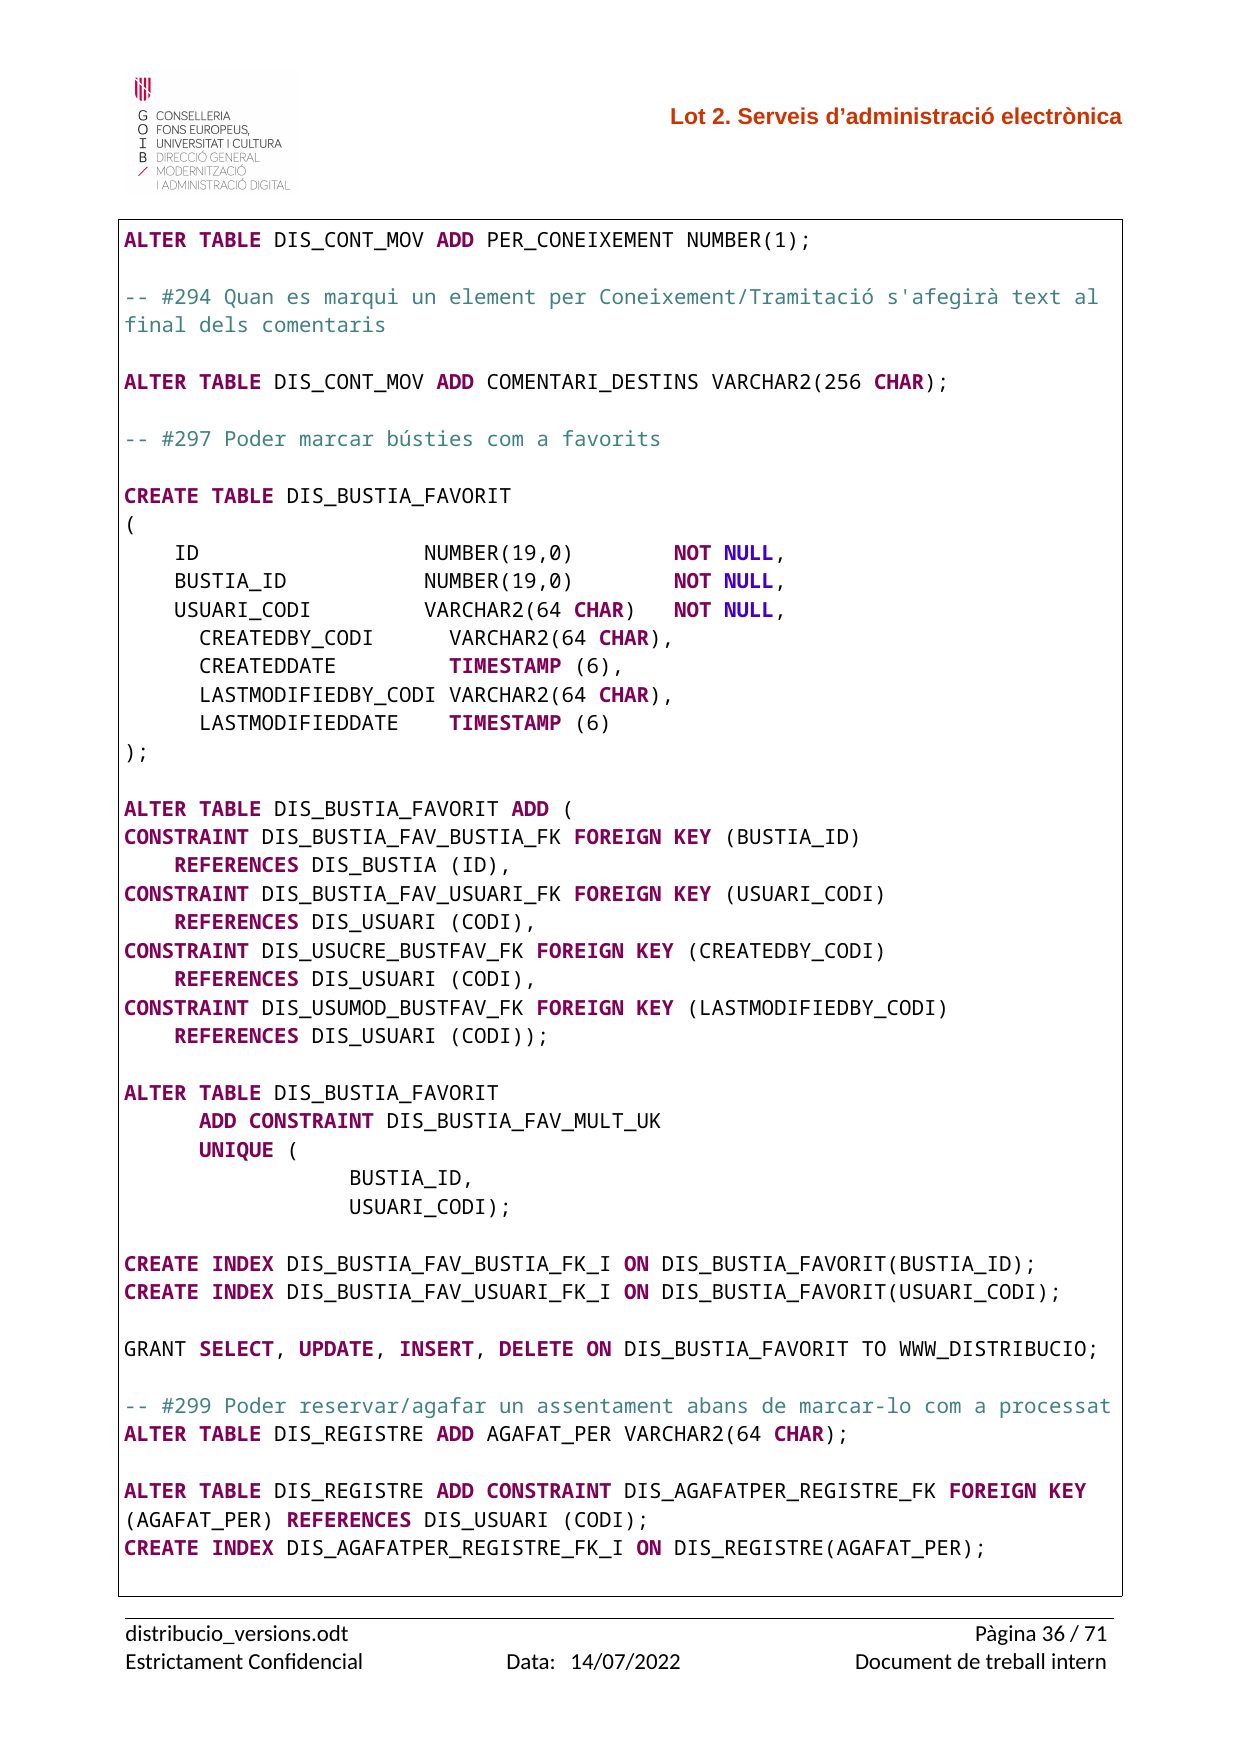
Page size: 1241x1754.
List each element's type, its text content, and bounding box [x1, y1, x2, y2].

table_header ALTER TABLE DIS_CONT_MOV ADD PER_CONEIXEMENT NUMBER(1); -- #294 Quan es marqui un element per Coneixement/Tramitació s'afegirà text al final dels comentaris ALTER TABLE DIS_CONT_MOV ADD COMENTARI_DESTINS VARCHAR2(256 CHAR); -- #297 Poder marcar bústies com a favorits CREATE TABLE DIS_BUSTIA_FAVORIT ( ID NUMBER(19,0) NOT NULL, BUSTIA_ID NUMBER(19,0) NOT NULL, USUARI_CODI VARCHAR2(64 CHAR) NOT NULL, CREATEDBY_CODI VARCHAR2(64 CHAR), CREATEDDATE TIMESTAMP (6), LASTMODIFIEDBY_CODI VARCHAR2(64 CHAR), LASTMODIFIEDDATE TIMESTAMP (6) ); ALTER TABLE DIS_BUSTIA_FAVORIT ADD ( CONSTRAINT DIS_BUSTIA_FAV_BUSTIA_FK FOREIGN KEY (BUSTIA_ID) REFERENCES DIS_BUSTIA (ID), CONSTRAINT DIS_BUSTIA_FAV_USUARI_FK FOREIGN KEY (USUARI_CODI) REFERENCES DIS_USUARI (CODI), CONSTRAINT DIS_USUCRE_BUSTFAV_FK FOREIGN KEY (CREATEDBY_CODI) REFERENCES DIS_USUARI (CODI), CONSTRAINT DIS_USUMOD_BUSTFAV_FK FOREIGN KEY (LASTMODIFIEDBY_CODI) REFERENCES DIS_USUARI (CODI)); ALTER TABLE DIS_BUSTIA_FAVORIT ADD CONSTRAINT DIS_BUSTIA_FAV_MULT_UK UNIQUE ( BUSTIA_ID, USUARI_CODI); CREATE INDEX DIS_BUSTIA_FAV_BUSTIA_FK_I ON DIS_BUSTIA_FAVORIT(BUSTIA_ID); CREATE INDEX DIS_BUSTIA_FAV_USUARI_FK_I ON DIS_BUSTIA_FAVORIT(USUARI_CODI); GRANT SELECT, UPDATE, INSERT, DELETE ON DIS_BUSTIA_FAVORIT TO WWW_DISTRIBUCIO; -- #299 Poder reservar/agafar un assentament abans de marcar-lo com a processat ALTER TABLE DIS_REGISTRE ADD AGAFAT_PER VARCHAR2(64 CHAR); ALTER TABLE DIS_REGISTRE ADD CONSTRAINT DIS_AGAFATPER_REGISTRE_FK FOREIGN KEY (AGAFAT_PER) REFERENCES DIS_USUARI (CODI); CREATE INDEX DIS_AGAFATPER_REGISTRE_FK_I ON DIS_REGISTRE(AGAFAT_PER); [119, 220, 1122, 1596]
picture [126, 70, 299, 197]
